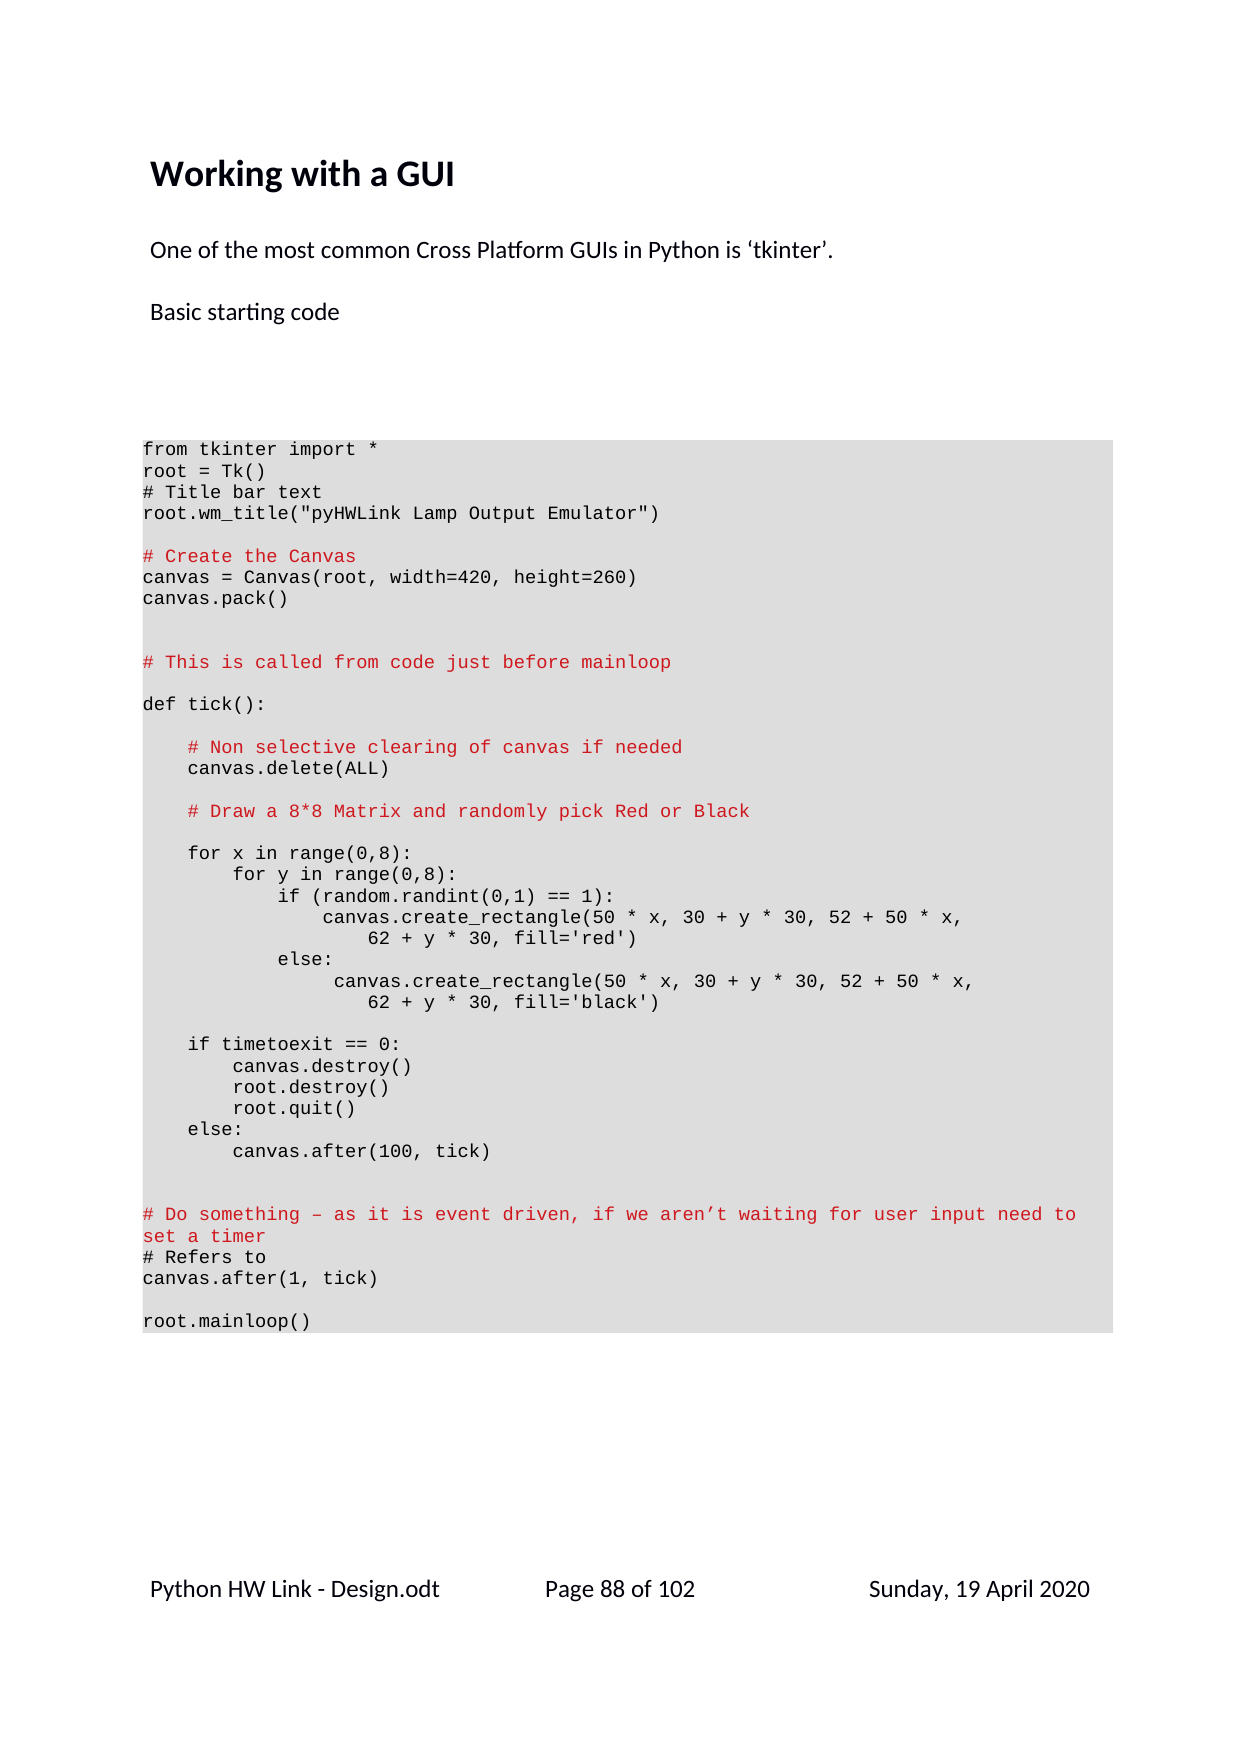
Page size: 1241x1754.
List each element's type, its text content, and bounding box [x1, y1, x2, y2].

text One of the most common Cross Platform GUIs in Python is ‘tkinter’. [150, 235, 1090, 265]
subtitle Working with a GUI [150, 150, 1090, 196]
text Basic starting code [150, 296, 1090, 326]
